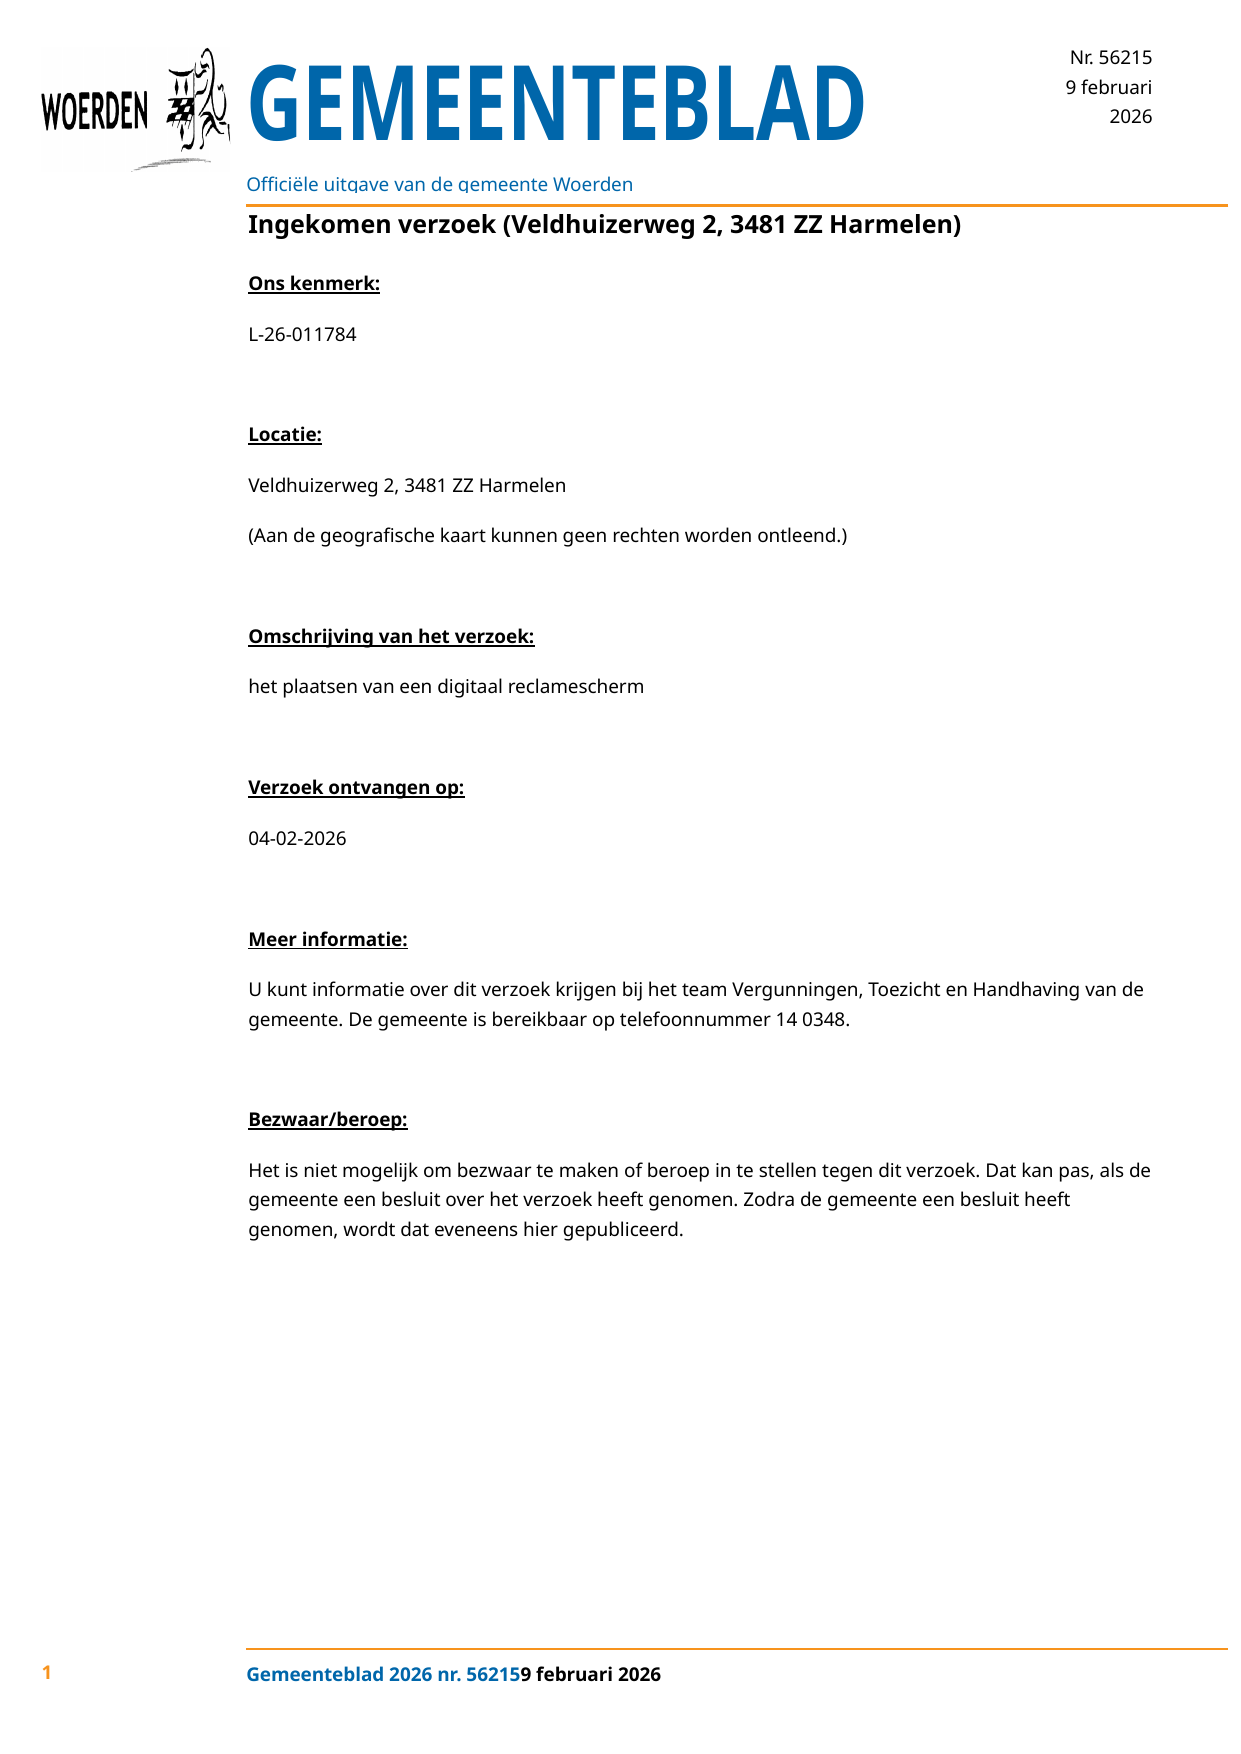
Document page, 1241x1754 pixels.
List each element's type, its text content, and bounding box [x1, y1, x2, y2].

text (Aan de geografische kaart kunnen geen rechten worden ontleend.) [248, 522, 1152, 548]
text Ingekomen verzoek (Veldhuizerweg 2, 3481 ZZ Harmelen) [248, 207, 1152, 241]
text L-26-011784 [248, 321, 1152, 346]
text 04-02-2026 [248, 825, 1152, 851]
text Veldhuizerweg 2, 3481 ZZ Harmelen [248, 472, 1152, 498]
text Omschrijving van het verzoek: [248, 623, 1152, 649]
text Verzoek ontvangen op: [248, 774, 1152, 800]
text Het is niet mogelijk om bezwaar te maken of beroep in te stellen tegen dit verzoek. Dat kan pas, als de gemeente een besluit over het verzoek heeft genomen. Zodra de gemeente een besluit heeft genomen, wordt dat eveneens hier gepubliceerd. [248, 1157, 1152, 1242]
picture [41, 47, 231, 172]
text het plaatsen van een digitaal reclamescherm [248, 674, 1152, 699]
text Ons kenmerk: [248, 270, 1152, 296]
text Meer informatie: [248, 926, 1152, 951]
text U kunt informatie over dit verzoek krijgen bij het team Vergunningen, Toezicht en Handhaving van de gemeente. De gemeente is bereikbaar op telefoonnummer 14 0348. [248, 976, 1152, 1031]
text Locatie: [248, 422, 1152, 447]
text Bezwaar/beroep: [248, 1107, 1152, 1132]
